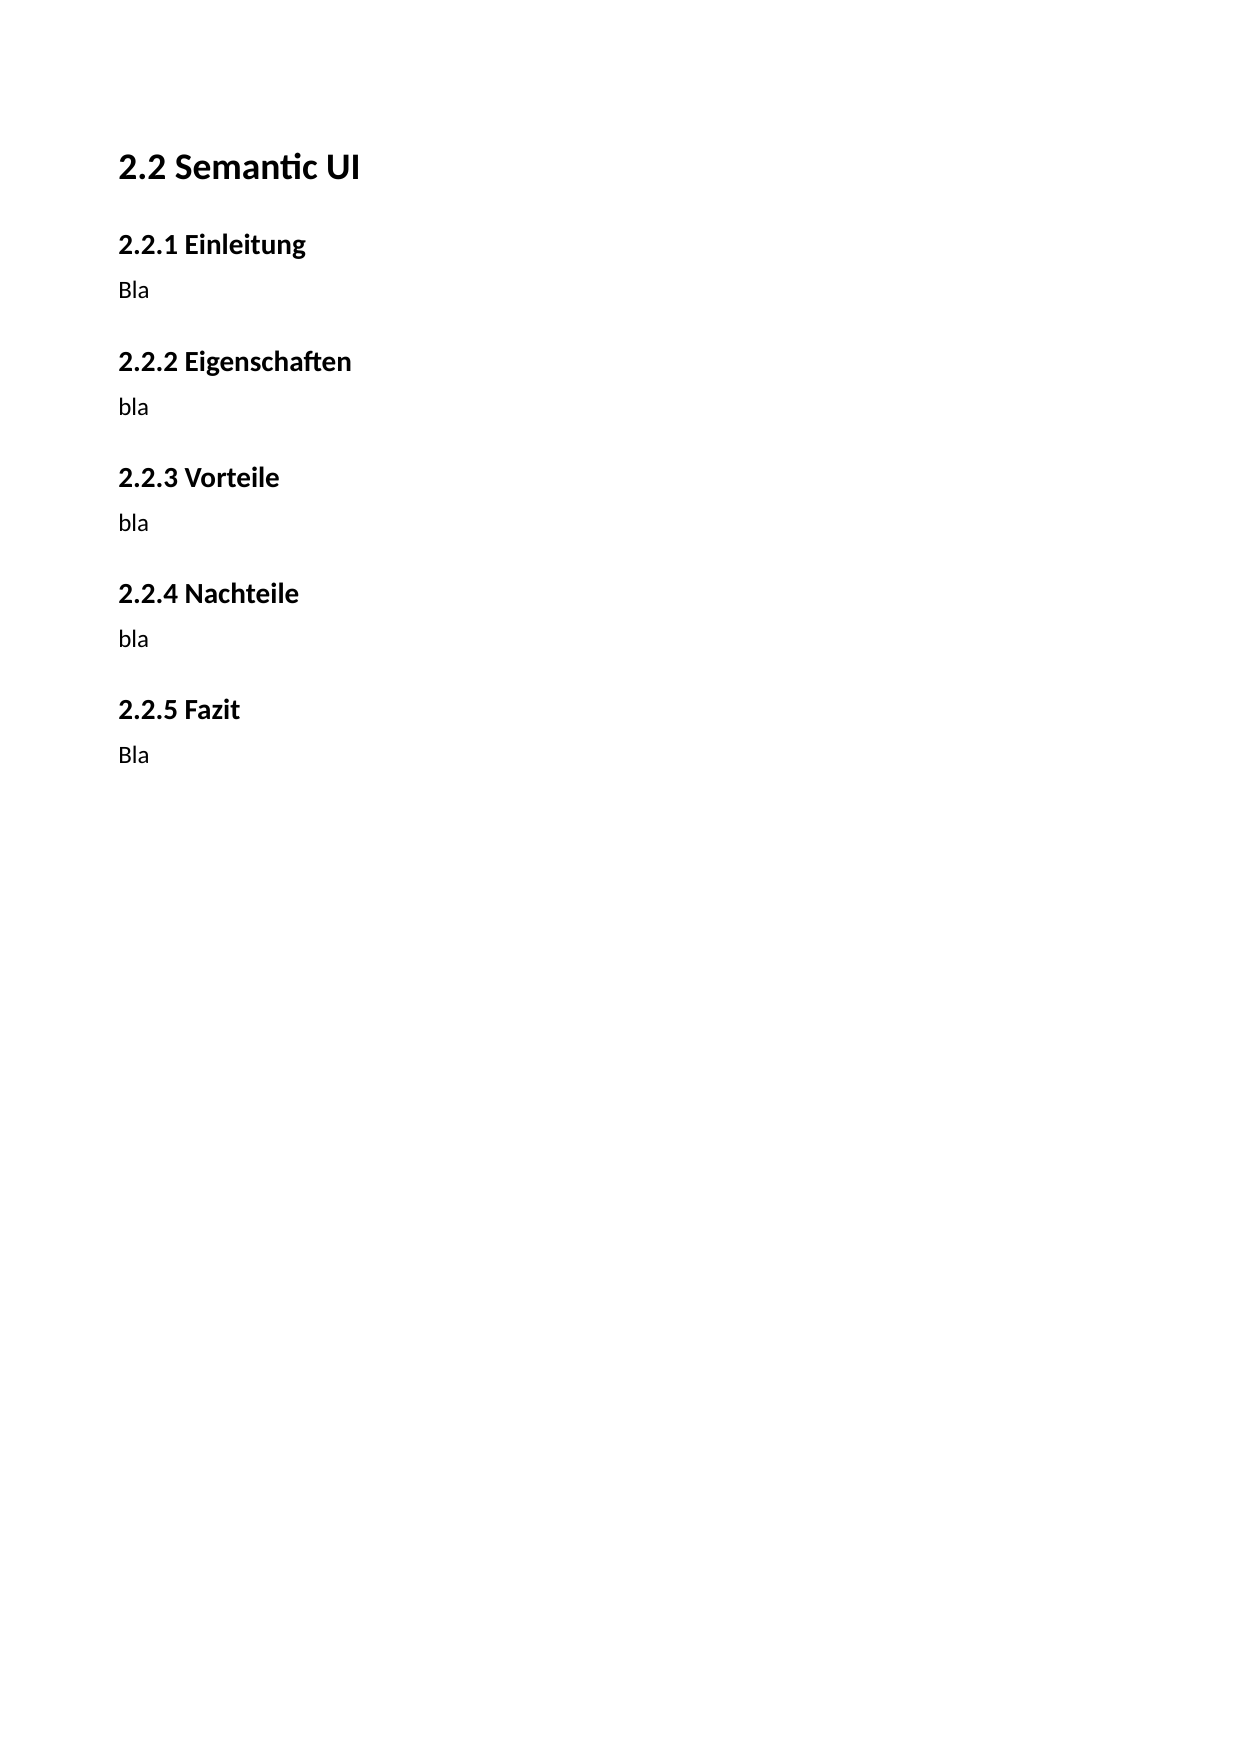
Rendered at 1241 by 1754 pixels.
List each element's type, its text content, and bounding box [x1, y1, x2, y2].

subtitle 2.2.1 Einleitung [118, 226, 1122, 262]
subtitle 2.2.3 Vorteile [118, 459, 1122, 494]
subtitle 2.2.4 Nachteile [118, 575, 1122, 611]
text Bla [118, 274, 1122, 305]
subtitle 2.2.2 Eigenschaften [118, 343, 1122, 378]
subtitle 2.2.5 Fazit [118, 691, 1122, 727]
subtitle 2.2 Semantic UI [118, 143, 1122, 189]
text bla [118, 623, 1122, 653]
text bla [118, 507, 1122, 537]
text Bla [118, 739, 1122, 770]
text bla [118, 391, 1122, 421]
